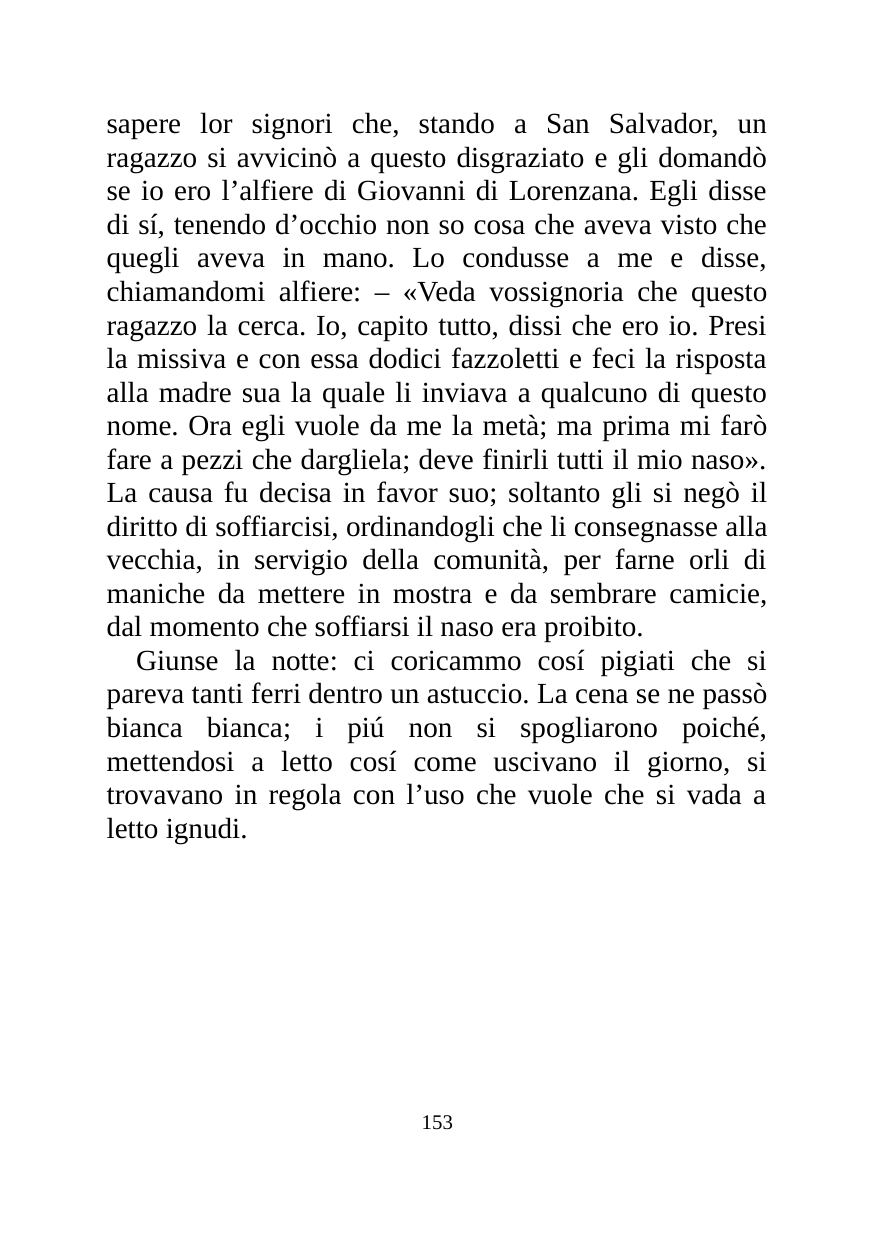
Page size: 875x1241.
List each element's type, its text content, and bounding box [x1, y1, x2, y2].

text Giunse la notte: ci coricammo cosí pigiati che si pareva tanti ferri dentro un astuccio. La cena se ne passò bianca bianca; i piú non si spogliarono poiché, mettendosi a letto cosí come uscivano il giorno, si trovavano in regola con l’uso che vuole che si vada a letto ignudi. [106, 643, 768, 844]
text sapere lor signori che, stando a San Salvador, un ragazzo si avvicinò a questo disgraziato e gli domandò se io ero l’alfiere di Giovanni di Lorenzana. Egli disse di sí, tenendo d’occhio non so cosa che aveva visto che quegli aveva in mano. Lo condusse a me e disse, chiamandomi alfiere: – «Veda vossignoria che questo ragazzo la cerca. Io, capito tutto, dissi che ero io. Presi la missiva e con essa dodici fazzoletti e feci la risposta alla madre sua la quale li inviava a qualcuno di questo nome. Ora egli vuole da me la metà; ma prima mi farò fare a pezzi che dargliela; deve finirli tutti il mio naso». La causa fu decisa in favor suo; soltanto gli si negò il diritto di soffiarcisi, ordinandogli che li consegnasse alla vecchia, in servigio della comunità, per farne orli di maniche da mettere in mostra e da sembrare camicie, dal momento che soffiarsi il naso era proibito. [106, 106, 768, 643]
